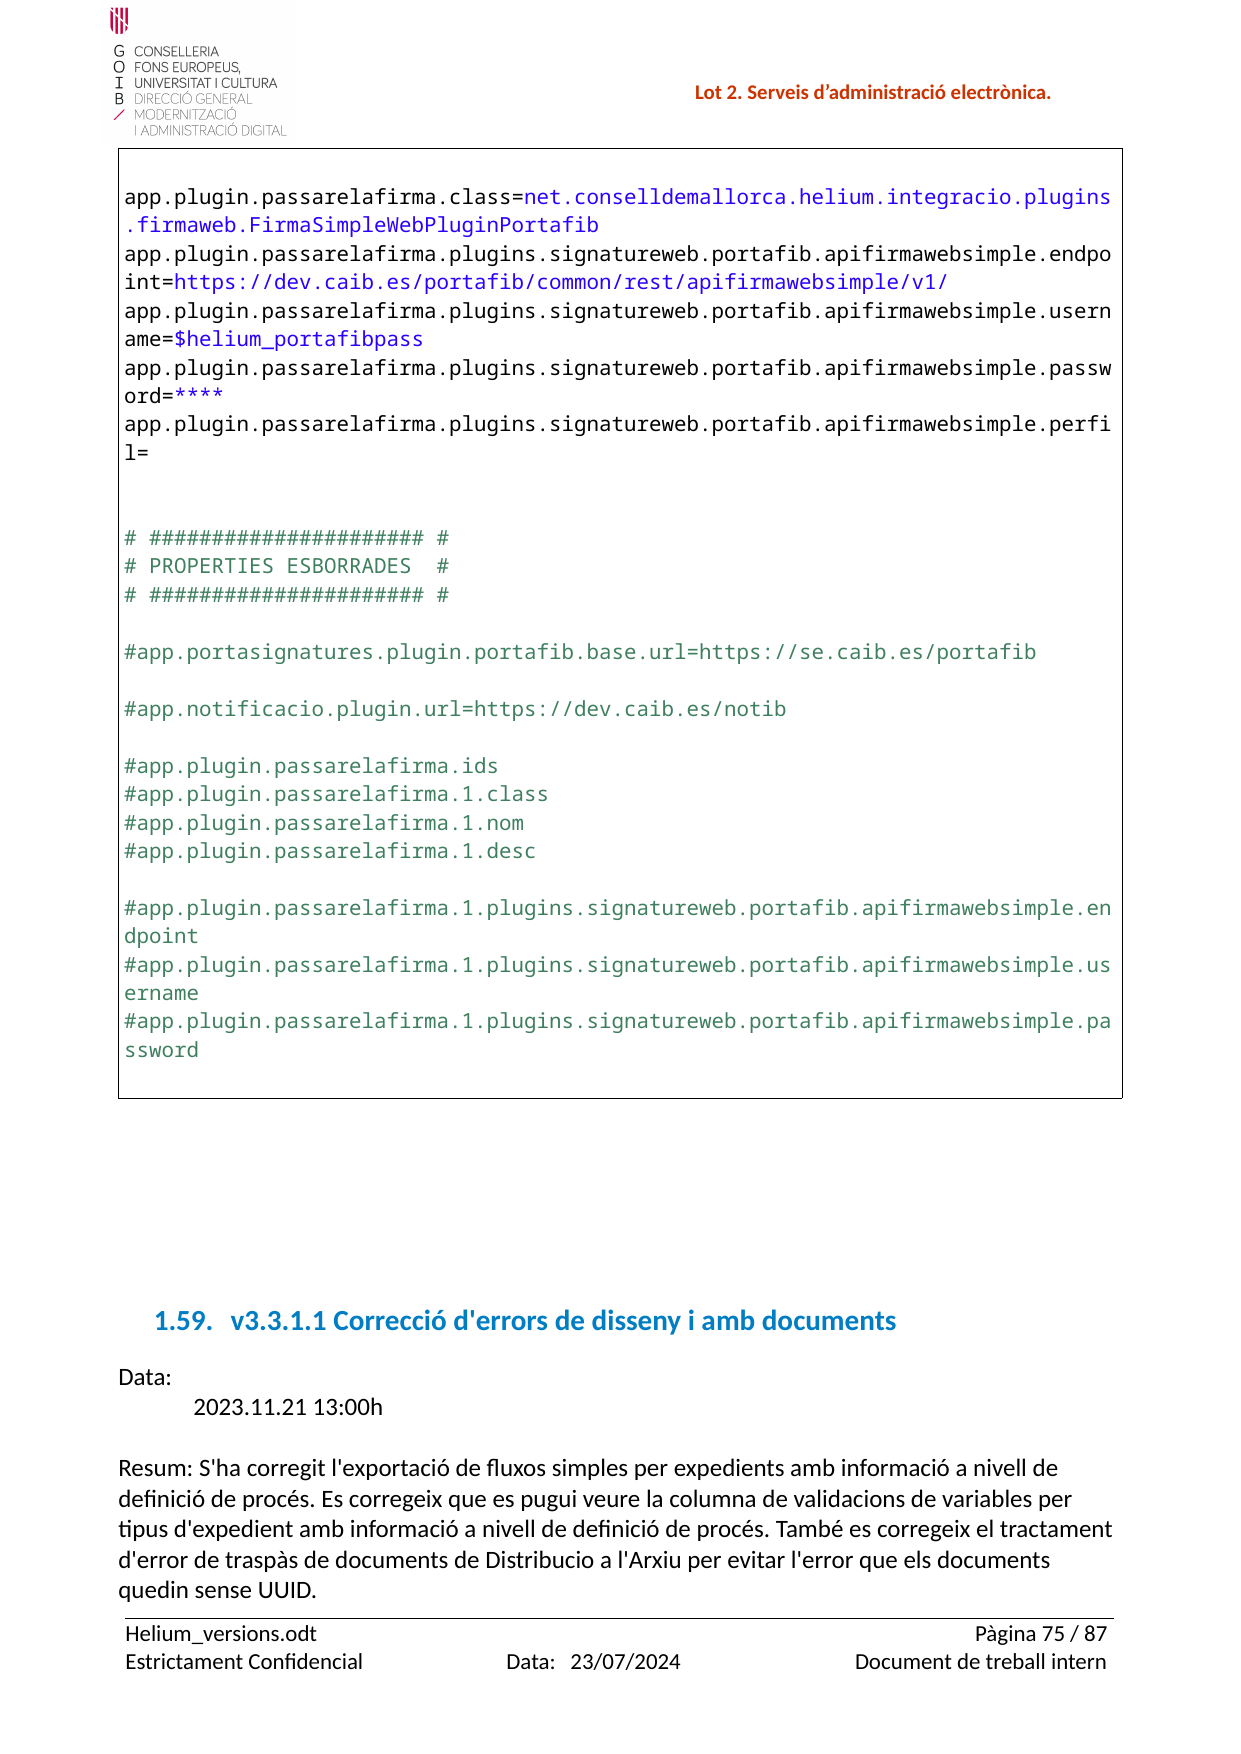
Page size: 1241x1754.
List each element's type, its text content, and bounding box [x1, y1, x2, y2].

picture [100, 0, 297, 144]
subtitle v3.3.1.1 Correcció d'errors de disseny i amb documents [153, 1302, 1122, 1337]
text Resum: S'ha corregit l'exportació de fluxos simples per expedients amb informació a nivell de definició de procés. Es corregeix que es pugui veure la columna de validacions de variables per tipus d'expedient amb informació a nivell de definició de procés. També es corregeix el tractament d'error de traspàs de documents de Distribucio a l'Arxiu per evitar l'error que els documents quedin sense UUID. [118, 1452, 1122, 1605]
text Data: [118, 1361, 1122, 1391]
text 2023.11.21 13:00h [118, 1391, 1122, 1422]
table_header app.plugin.passarelafirma.class=net.conselldemallorca.helium.integracio.plugins.firmaweb.FirmaSimpleWebPluginPortafib app.plugin.passarelafirma.plugins.signatureweb.portafib.apifirmawebsimple.endpoint=https://dev.caib.es/portafib/common/rest/apifirmawebsimple/v1/ app.plugin.passarelafirma.plugins.signatureweb.portafib.apifirmawebsimple.username=$helium_portafibpass app.plugin.passarelafirma.plugins.signatureweb.portafib.apifirmawebsimple.password=**** app.plugin.passarelafirma.plugins.signatureweb.portafib.apifirmawebsimple.perfil= # ###################### # # PROPERTIES ESBORRADES # # ###################### # #app.portasignatures.plugin.portafib.base.url=https://se.caib.es/portafib #app.notificacio.plugin.url=https://dev.caib.es/notib #app.plugin.passarelafirma.ids #app.plugin.passarelafirma.1.class #app.plugin.passarelafirma.1.nom #app.plugin.passarelafirma.1.desc #app.plugin.passarelafirma.1.plugins.signatureweb.portafib.apifirmawebsimple.endpoint #app.plugin.passarelafirma.1.plugins.signatureweb.portafib.apifirmawebsimple.username #app.plugin.passarelafirma.1.plugins.signatureweb.portafib.apifirmawebsimple.password [119, 149, 1122, 1098]
